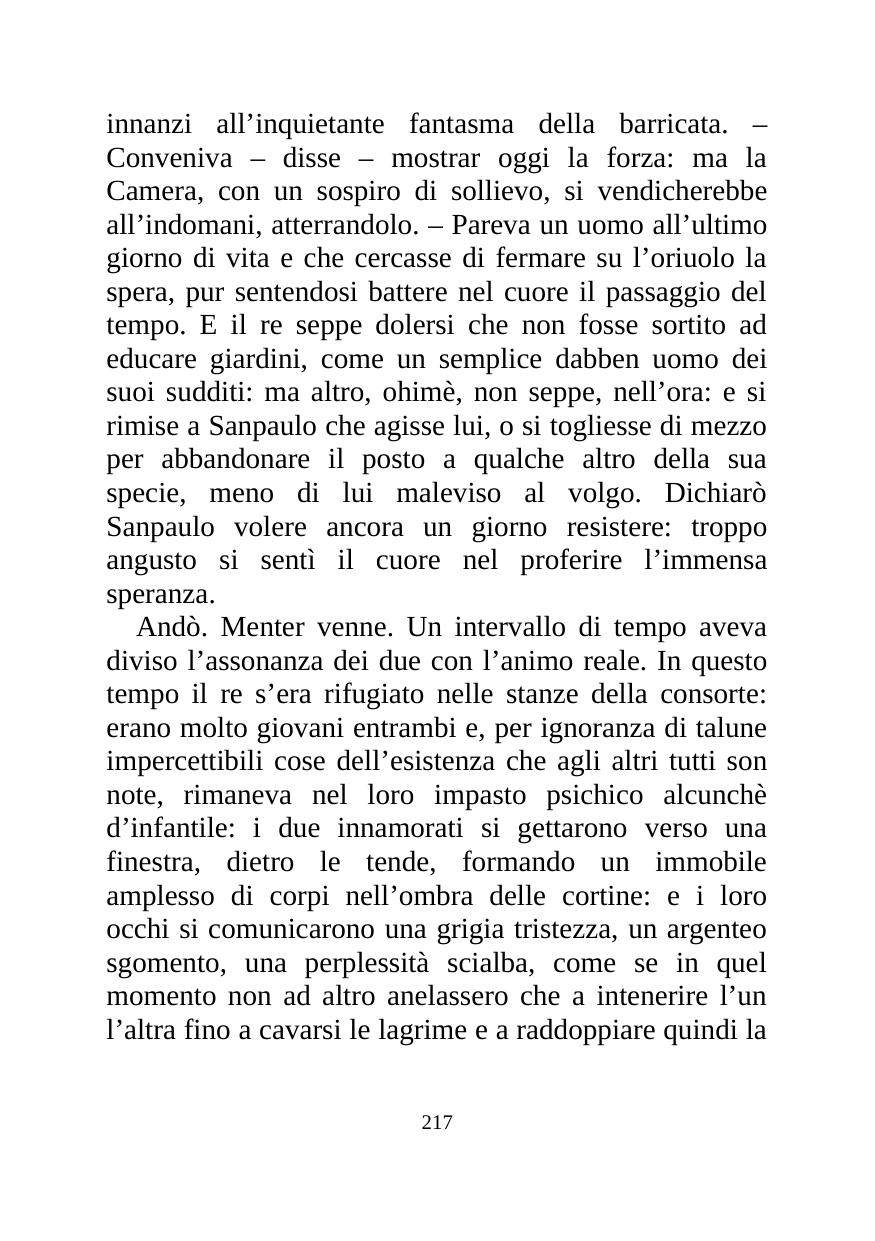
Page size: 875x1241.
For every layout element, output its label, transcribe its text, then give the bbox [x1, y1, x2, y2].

text innanzi all’inquietante fantasma della barricata. – Conveniva – disse – mostrar oggi la forza: ma la Camera, con un sospiro di sollievo, si vendicherebbe all’indomani, atterrandolo. – Pareva un uomo all’ultimo giorno di vita e che cercasse di fermare su l’oriuolo la spera, pur sentendosi battere nel cuore il passaggio del tempo. E il re seppe dolersi che non fosse sortito ad educare giardini, come un semplice dabben uomo dei suoi sudditi: ma altro, ohimè, non seppe, nell’ora: e si rimise a Sanpaulo che agisse lui, o si togliesse di mezzo per abbandonare il posto a qualche altro della sua specie, meno di lui maleviso al volgo. Dichiarò Sanpaulo volere ancora un giorno resistere: troppo angusto si sentì il cuore nel proferire l’immensa speranza. [106, 106, 768, 609]
text Andò. Menter venne. Un intervallo di tempo aveva diviso l’assonanza dei due con l’animo reale. In questo tempo il re s’era rifugiato nelle stanze della consorte: erano molto giovani entrambi e, per ignoranza di talune impercettibili cose dell’esistenza che agli altri tutti son note, rimaneva nel loro impasto psichico alcunchè d’infantile: i due innamorati si gettarono verso una finestra, dietro le tende, formando un immobile amplesso di corpi nell’ombra delle cortine: e i loro occhi si comunicarono una grigia tristezza, un argenteo sgomento, una perplessità scialba, come se in quel momento non ad altro anelassero che a intenerire l’un l’altra fino a cavarsi le lagrime e a raddoppiare quindi la [106, 609, 768, 1045]
